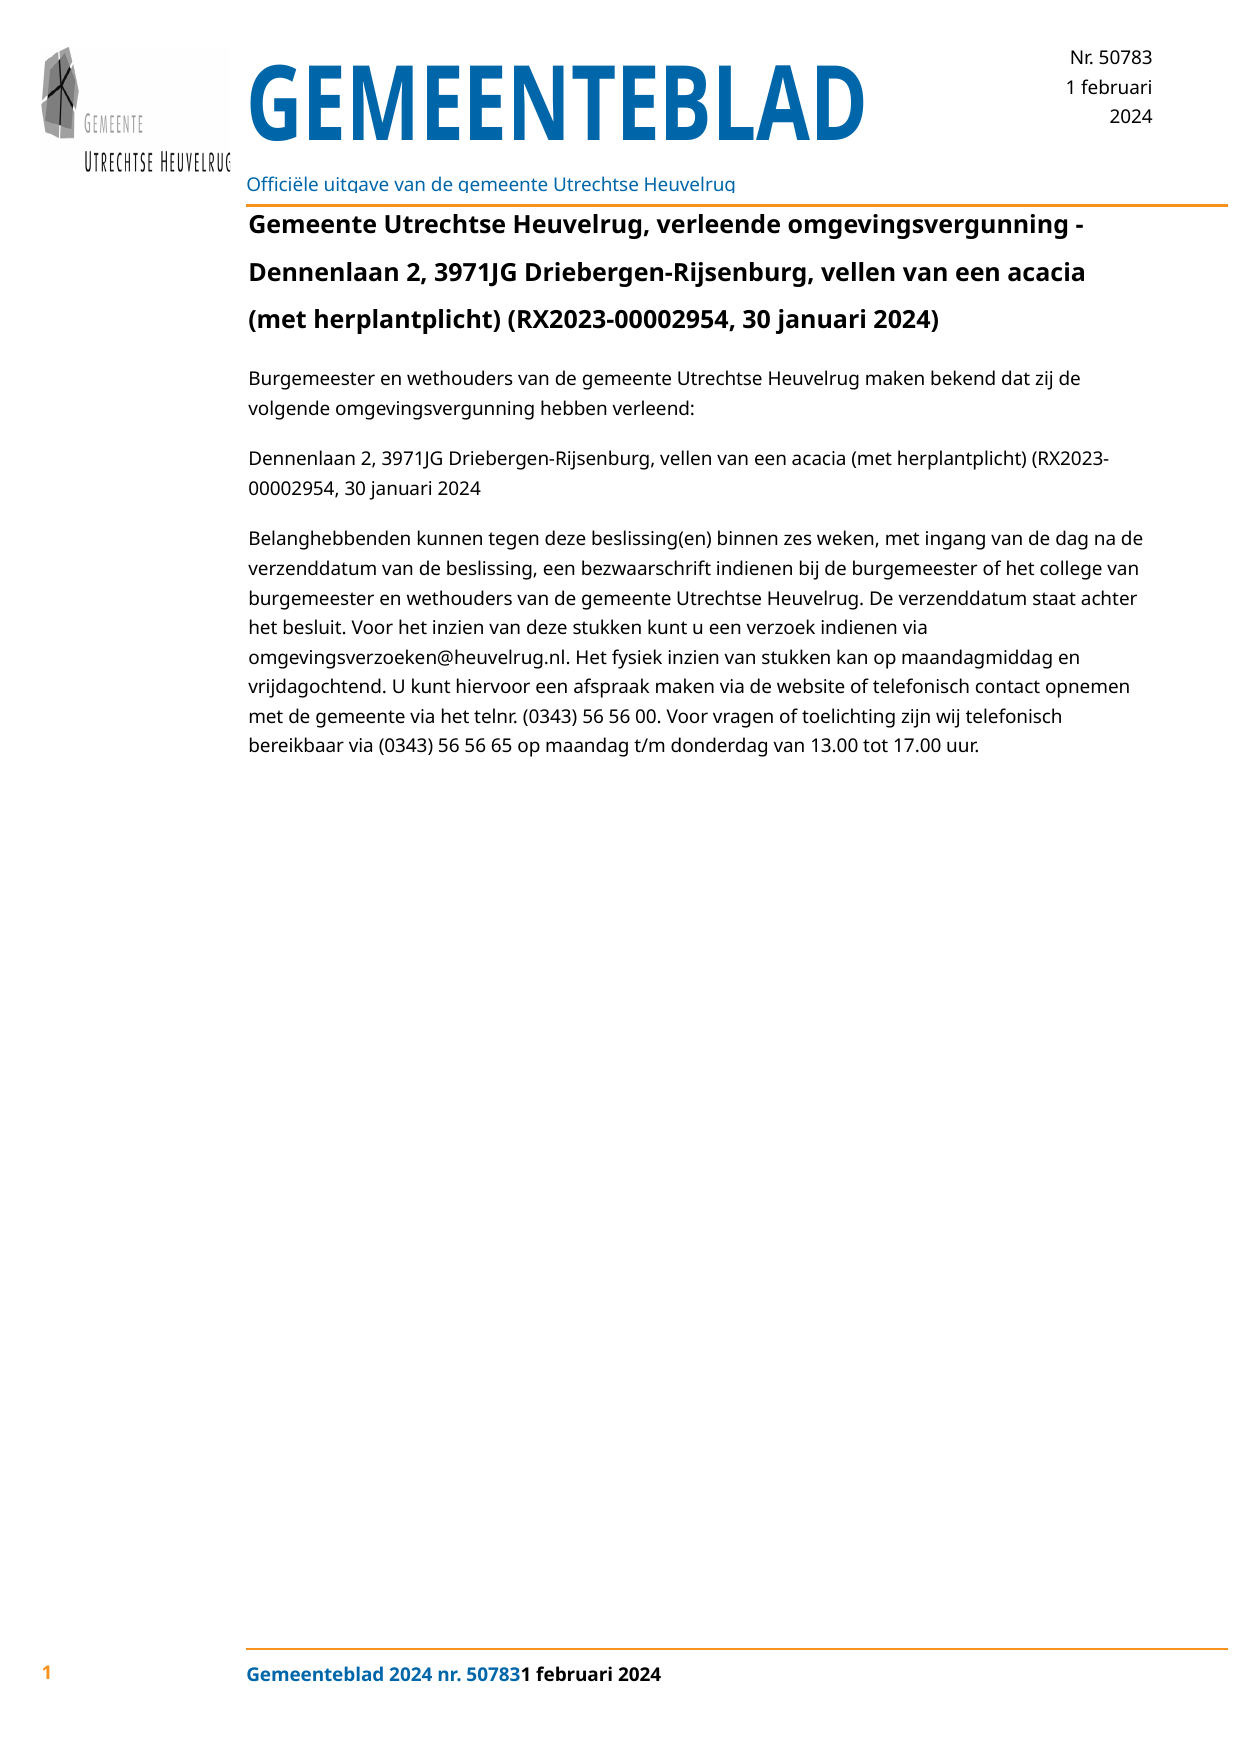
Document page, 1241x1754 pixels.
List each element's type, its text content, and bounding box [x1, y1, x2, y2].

text Belanghebbenden kunnen tegen deze beslissing(en) binnen zes weken, met ingang van de dag na de verzenddatum van de beslissing, een bezwaarschrift indienen bij de burgemeester of het college van burgemeester en wethouders van de gemeente Utrechtse Heuvelrug. De verzenddatum staat achter het besluit. Voor het inzien van deze stukken kunt u een verzoek indienen via omgevingsverzoeken@heuvelrug.nl. Het fysiek inzien van stukken kan op maandagmiddag en vrijdagochtend. U kunt hiervoor een afspraak maken via de website of telefonisch contact opnemen met de gemeente via het telnr. (0343) 56 56 00. Voor vragen of toelichting zijn wij telefonisch bereikbaar via (0343) 56 56 65 op maandag t/m donderdag van 13.00 tot 17.00 uur. [248, 526, 1152, 758]
text Gemeente Utrechtse Heuvelrug, verleende omgevingsvergunning - Dennenlaan 2, 3971JG Driebergen-Rijsenburg, vellen van een acacia (met herplantplicht) (RX2023-00002954, 30 januari 2024) [248, 207, 1152, 336]
text Burgemeester en wethouders van de gemeente Utrechtse Heuvelrug maken bekend dat zij de volgende omgevingsvergunning hebben verleend: [248, 366, 1152, 421]
text Dennenlaan 2, 3971JG Driebergen-Rijsenburg, vellen van een acacia (met herplantplicht) (RX2023-00002954, 30 januari 2024 [248, 446, 1152, 501]
picture [41, 47, 231, 172]
